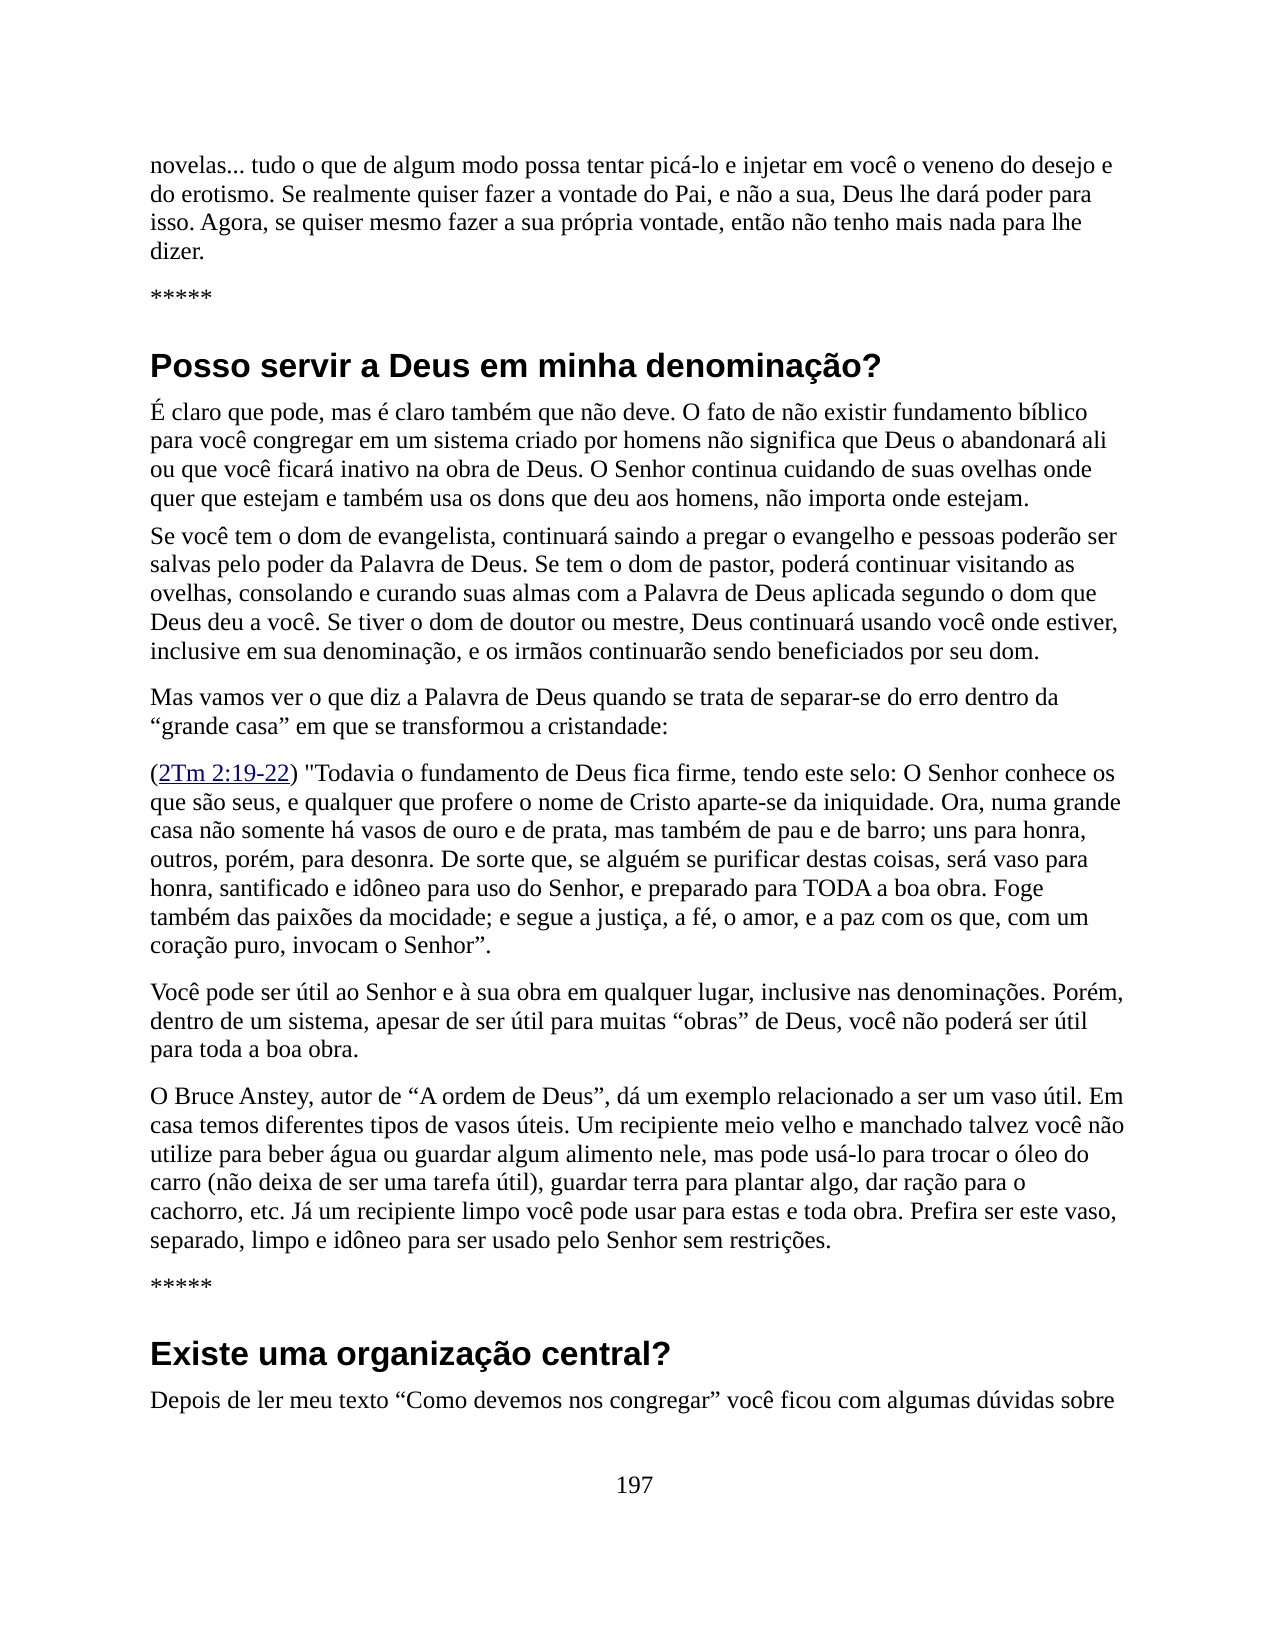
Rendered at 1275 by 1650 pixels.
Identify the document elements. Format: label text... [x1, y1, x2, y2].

text Mas vamos ver o que diz a Palavra de Deus quando se trata de separar-se do erro dentro da “grande casa” em que se transformou a cristandade: [150, 682, 1125, 740]
text novelas... tudo o que de algum modo possa tentar picá-lo e injetar em você o veneno do desejo e do erotismo. Se realmente quiser fazer a vontade do Pai, e não a sua, Deus lhe dará poder para isso. Agora, se quiser mesmo fazer a sua própria vontade, então não tenho mais nada para lhe dizer. [150, 150, 1125, 265]
text O Bruce Anstey, autor de “A ordem de Deus”, dá um exemplo relacionado a ser um vaso útil. Em casa temos diferentes tipos de vasos úteis. Um recipiente meio velho e manchado talvez você não utilize para beber água ou guardar algum alimento nele, mas pode usá-lo para trocar o óleo do carro (não deixa de ser uma tarefa útil), guardar terra para plantar algo, dar ração para o cachorro, etc. Já um recipiente limpo você pode usar para estas e toda obra. Prefira ser este vaso, separado, limpo e idôneo para ser usado pelo Senhor sem restrições. [150, 1081, 1125, 1254]
text Depois de ler meu texto “Como devemos nos congregar” você ficou com algumas dúvidas sobre [150, 1385, 1125, 1414]
text Você pode ser útil ao Senhor e à sua obra em qualquer lugar, inclusive nas denominações. Porém, dentro de um sistema, apesar de ser útil para muitas “obras” de Deus, você não poderá ser útil para toda a boa obra. [150, 977, 1125, 1063]
text É claro que pode, mas é claro também que não deve. O fato de não existir fundamento bíblico para você congregar em um sistema criado por homens não significa que Deus o abandonará ali ou que você ficará inativo na obra de Deus. O Senhor continua cuidando de suas ovelhas onde quer que estejam e também usa os dons que deu aos homens, não importa onde estejam. [150, 397, 1125, 512]
text ***** [150, 283, 1125, 312]
text (2Tm 2:19-22) "Todavia o fundamento de Deus fica firme, tendo este selo: O Senhor conhece os que são seus, e qualquer que profere o nome de Cristo aparte-se da iniquidade. Ora, numa grande casa não somente há vasos de ouro e de prata, mas também de pau e de barro; uns para honra, outros, porém, para desonra. De sorte que, se alguém se purificar destas coisas, será vaso para honra, santificado e idôneo para uso do Senhor, e preparado para TODA a boa obra. Foge também das paixões da mocidade; e segue a justiça, a fé, o amor, e a paz com os que, com um coração puro, invocam o Senhor”. [150, 758, 1125, 959]
subtitle Posso servir a Deus em minha denominação? [150, 346, 1125, 384]
text ***** [150, 1272, 1125, 1300]
subtitle Existe uma organização central? [150, 1334, 1125, 1373]
text Se você tem o dom de evangelista, continuará saindo a pregar o evangelho e pessoas poderão ser salvas pelo poder da Palavra de Deus. Se tem o dom de pastor, poderá continuar visitando as ovelhas, consolando e curando suas almas com a Palavra de Deus aplicada segundo o dom que Deus deu a você. Se tiver o dom de doutor ou mestre, Deus continuará usando você onde estiver, inclusive em sua denominação, e os irmãos continuarão sendo beneficiados por seu dom. [150, 521, 1125, 664]
